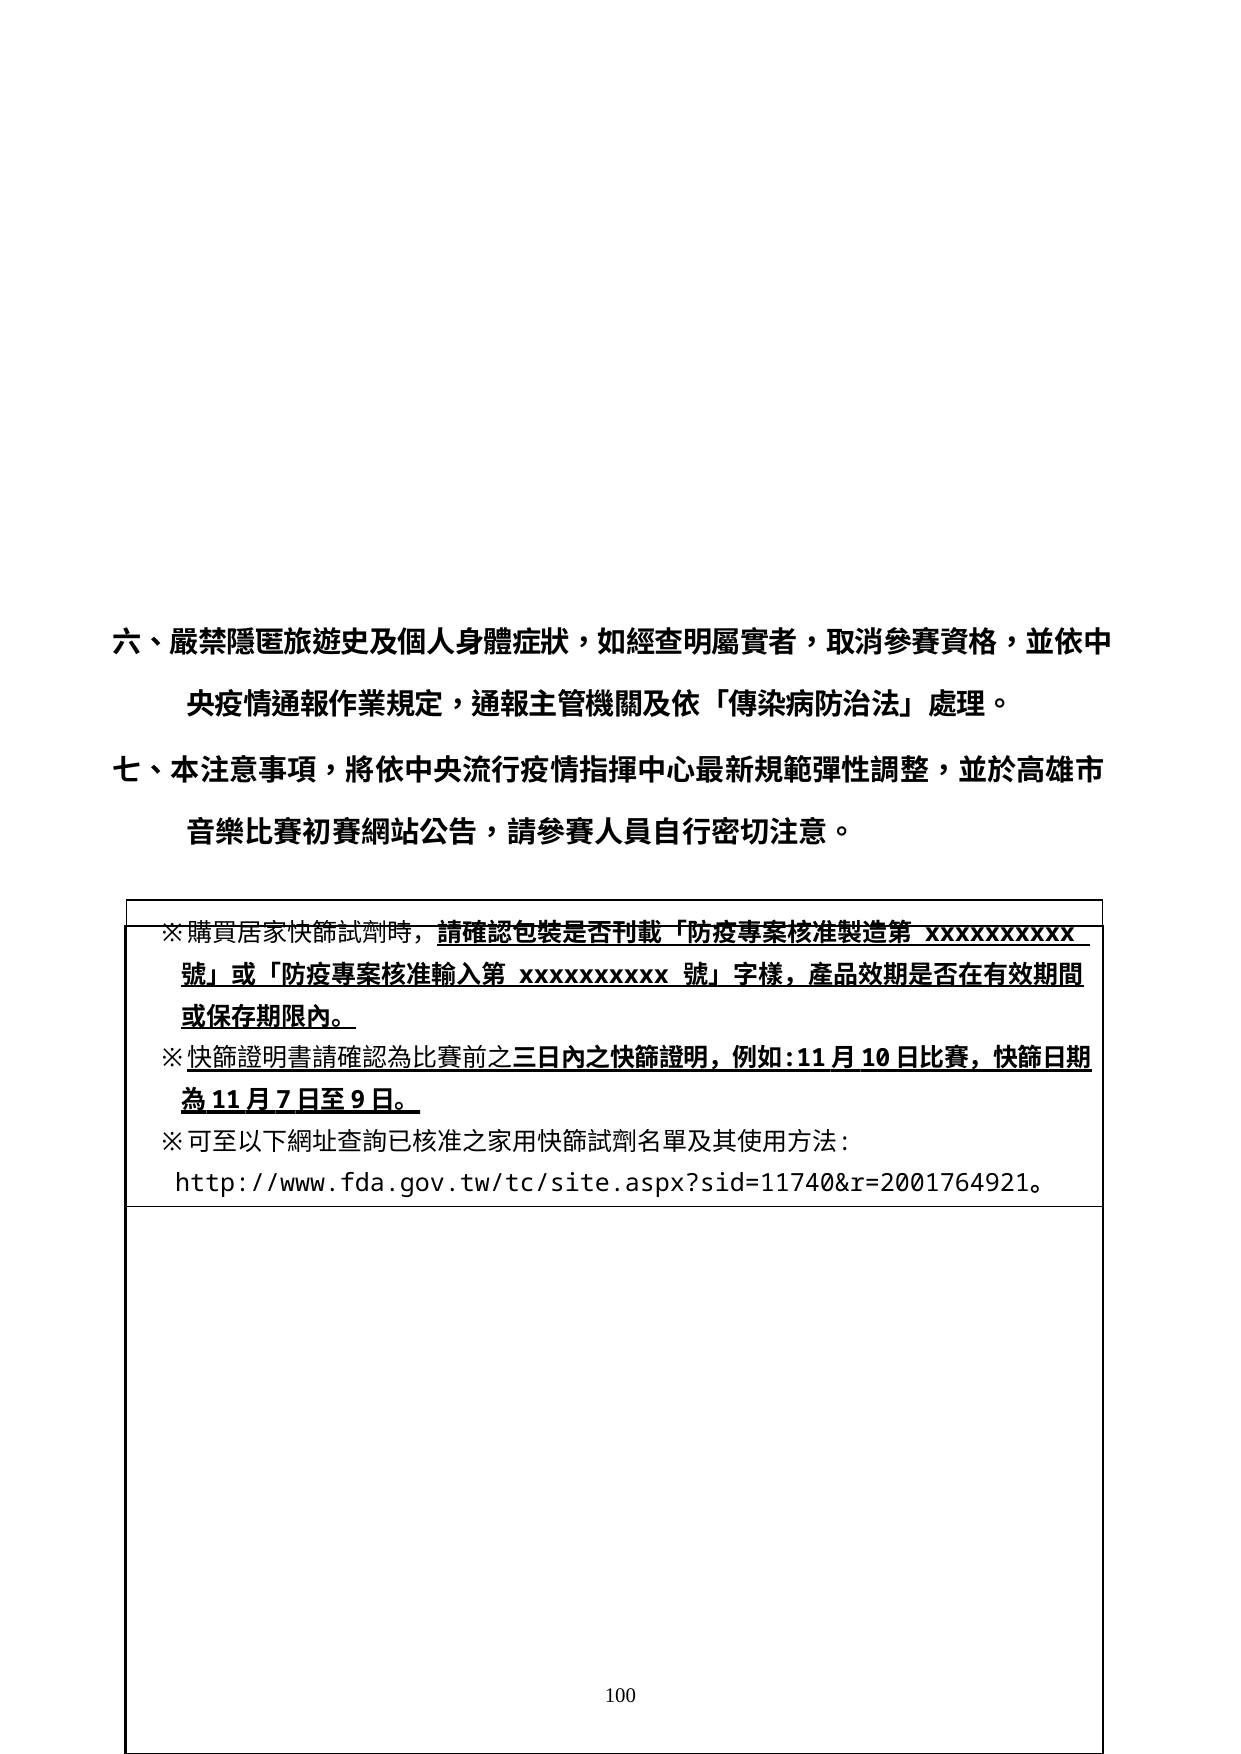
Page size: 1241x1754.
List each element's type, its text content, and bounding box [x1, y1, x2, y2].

text ※購買居家快篩試劑時，請確認包裝是否刊載「防疫專案核准製造第 xxxxxxxxxx 號」或「防疫專案核准輸入第 xxxxxxxxxx 號」字樣，產品效期是否在有效期間或保存期限內。 [157, 927, 1098, 1033]
text 六、嚴禁隱匿旅遊史及個人身體症狀，如經查明屬實者，取消參賽資格，並依中央疫情通報作業規定，通報主管機關及依「傳染病防治法」處理。 [112, 598, 1128, 723]
text [157, 908, 1098, 925]
text ※可至以下網址查詢已核准之家用快篩試劑名單及其使用方法: http://www.fda.gov.tw/tc/site.aspx?sid=11740&r=2001764921。 [157, 1117, 1098, 1198]
text 七、本注意事項，將依中央流行疫情指揮中心最新規範彈性調整，並於高雄市音樂比賽初賽網站公告，請參賽人員自行密切注意。 [112, 726, 1128, 851]
text ※快篩證明書請確認為比賽前之三日內之快篩證明，例如:11月10日比賽，快篩日期為11月7日至9日。 [157, 1033, 1098, 1117]
